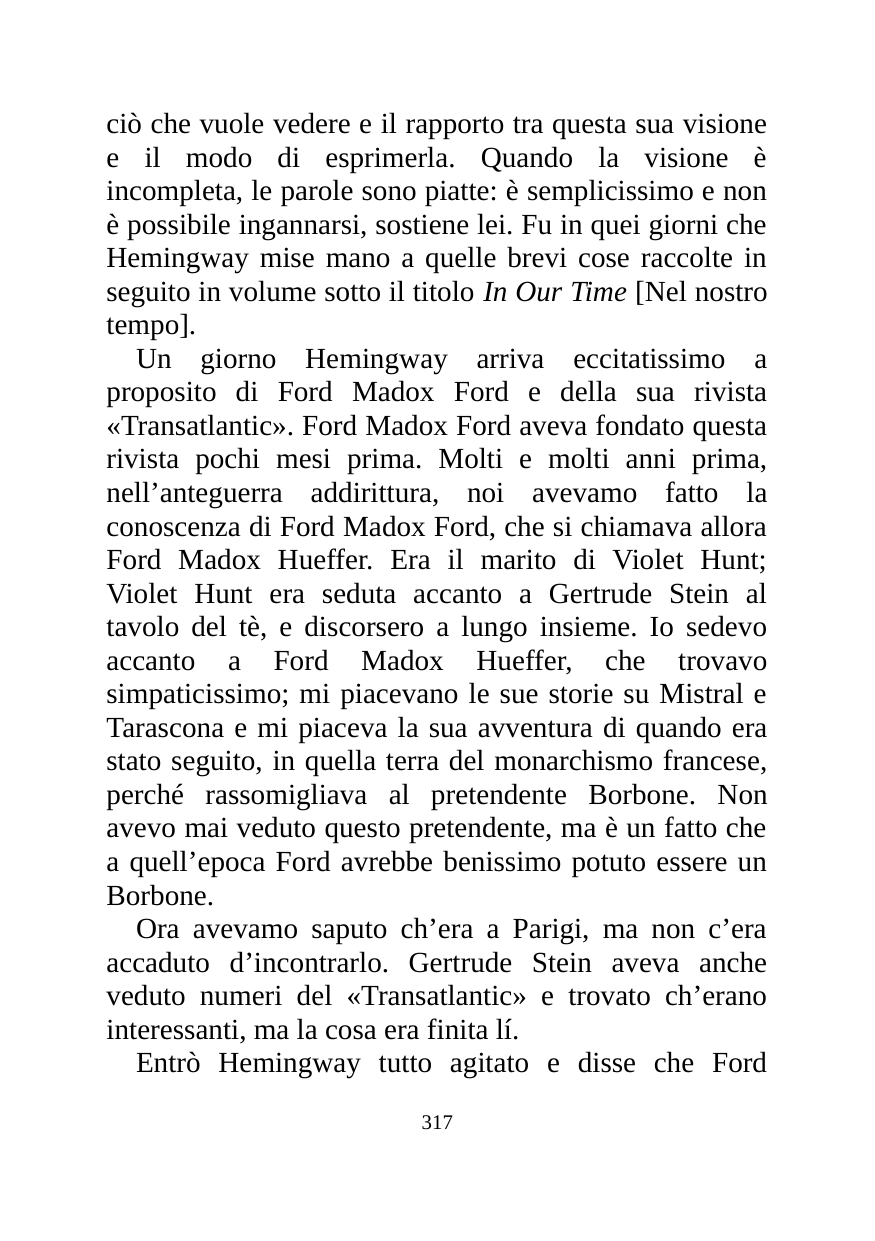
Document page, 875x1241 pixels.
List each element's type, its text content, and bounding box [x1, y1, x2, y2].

text Entrò Hemingway tutto agitato e disse che Ford [106, 1045, 768, 1079]
text ciò che vuole vedere e il rapporto tra questa sua visione e il modo di esprimerla. Quando la visione è incompleta, le parole sono piatte: è semplicissimo e non è possibile ingannarsi, sostiene lei. Fu in quei giorni che Hemingway mise mano a quelle brevi cose raccolte in seguito in volume sotto il titolo In Our Time [Nel nostro tempo]. [106, 106, 768, 341]
text Ora avevamo saputo ch’era a Parigi, ma non c’era accaduto d’incontrarlo. Gertrude Stein aveva anche veduto numeri del «Transatlantic» e trovato ch’erano interessanti, ma la cosa era finita lí. [106, 911, 768, 1045]
text Un giorno Hemingway arriva eccitatissimo a proposito di Ford Madox Ford e della sua rivista «Transatlantic». Ford Madox Ford aveva fondato questa rivista pochi mesi prima. Molti e molti anni prima, nell’anteguerra addirittura, noi avevamo fatto la conoscenza di Ford Madox Ford, che si chiamava allora Ford Madox Hueffer. Era il marito di Violet Hunt; Violet Hunt era seduta accanto a Gertrude Stein al tavolo del tè, e discorsero a lungo insieme. Io sedevo accanto a Ford Madox Hueffer, che trovavo simpaticissimo; mi piacevano le sue storie su Mistral e Tarascona e mi piaceva la sua avventura di quando era stato seguito, in quella terra del monarchismo francese, perché rassomigliava al pretendente Borbone. Non avevo mai veduto questo pretendente, ma è un fatto che a quell’epoca Ford avrebbe benissimo potuto essere un Borbone. [106, 341, 768, 911]
